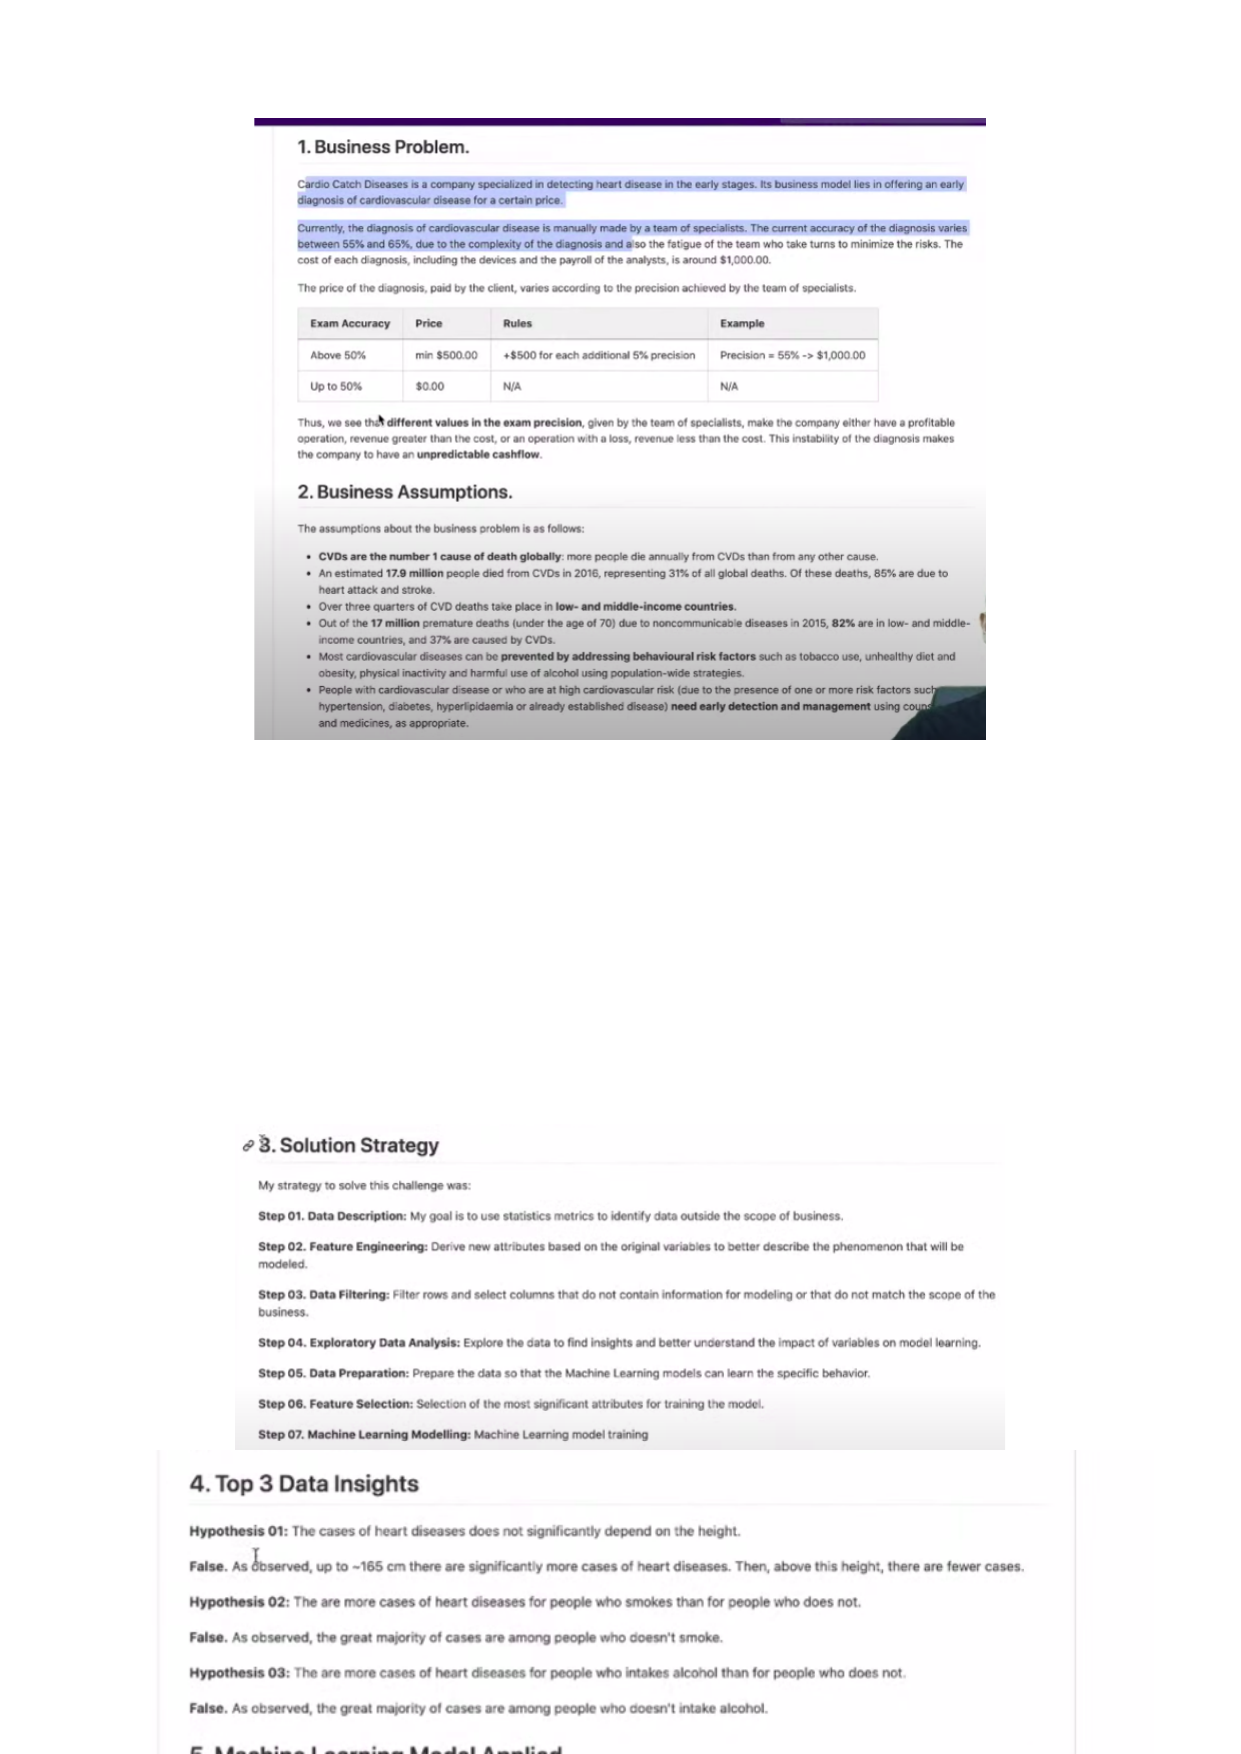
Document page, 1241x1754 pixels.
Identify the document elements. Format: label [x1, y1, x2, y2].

picture [254, 118, 986, 740]
picture [149, 1124, 1154, 1754]
